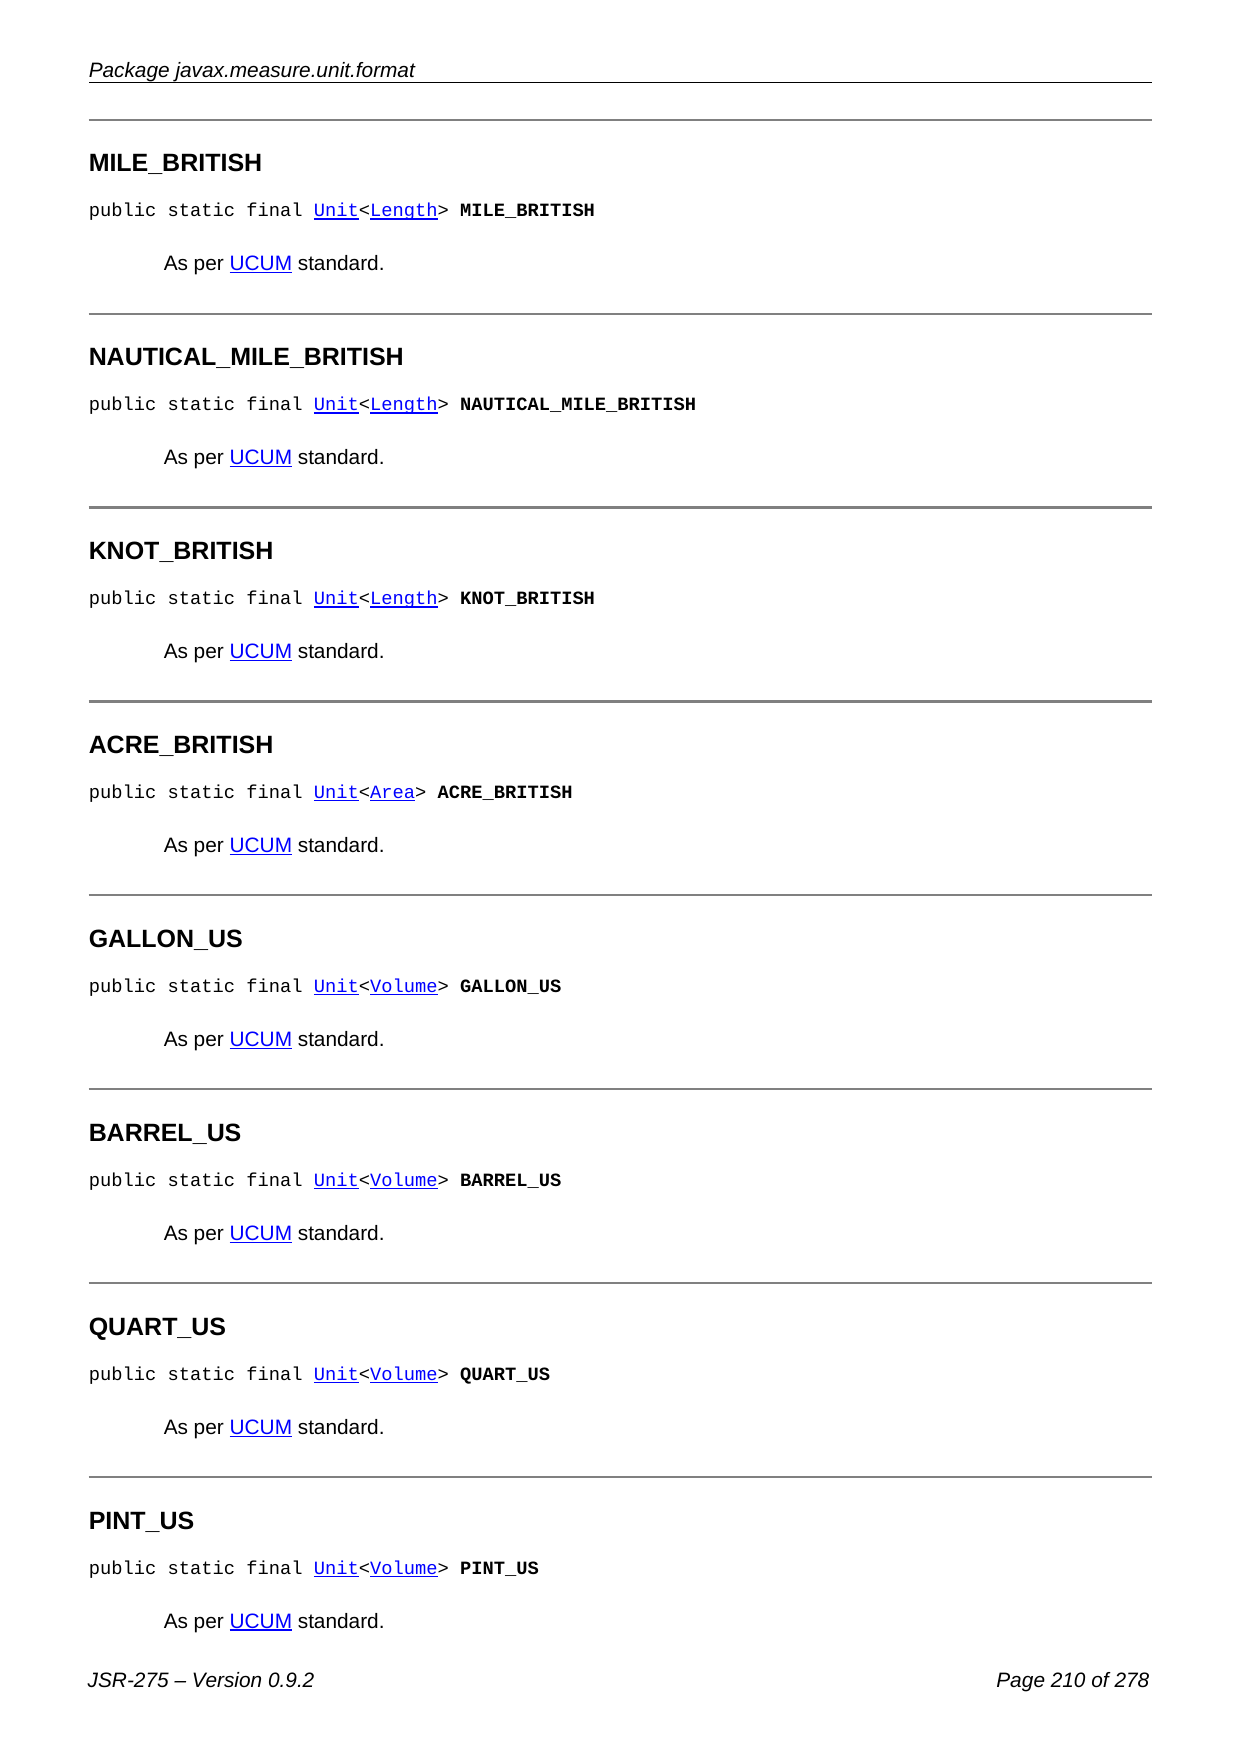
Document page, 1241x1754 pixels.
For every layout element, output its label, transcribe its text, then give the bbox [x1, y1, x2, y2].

text public static final Unit<Volume> PINT_US [88, 1559, 1152, 1580]
text public static final Unit<Volume> GALLON_US [88, 977, 1152, 998]
text public static final Unit<Volume> QUART_US [88, 1365, 1152, 1386]
text As per UCUM standard. [163, 445, 1152, 469]
text As per UCUM standard. [163, 833, 1152, 857]
subtitle QUART_US [88, 1313, 1152, 1341]
text As per UCUM standard. [163, 1609, 1152, 1632]
subtitle BARREL_US [88, 1119, 1152, 1147]
text As per UCUM standard. [163, 639, 1152, 663]
text public static final Unit<Length> NAUTICAL_MILE_BRITISH [88, 395, 1152, 416]
text public static final Unit<Area> ACRE_BRITISH [88, 783, 1152, 804]
subtitle GALLON_US [88, 925, 1152, 953]
text public static final Unit<Volume> BARREL_US [88, 1171, 1152, 1192]
subtitle PINT_US [88, 1507, 1152, 1534]
text As per UCUM standard. [163, 251, 1152, 275]
text public static final Unit<Length> MILE_BRITISH [88, 201, 1152, 222]
text public static final Unit<Length> KNOT_BRITISH [88, 589, 1152, 610]
text As per UCUM standard. [163, 1027, 1152, 1051]
text As per UCUM standard. [163, 1221, 1152, 1244]
subtitle NAUTICAL_MILE_BRITISH [88, 343, 1152, 371]
subtitle MILE_BRITISH [88, 149, 1152, 177]
subtitle ACRE_BRITISH [88, 731, 1152, 759]
subtitle KNOT_BRITISH [88, 537, 1152, 565]
text As per UCUM standard. [163, 1415, 1152, 1438]
